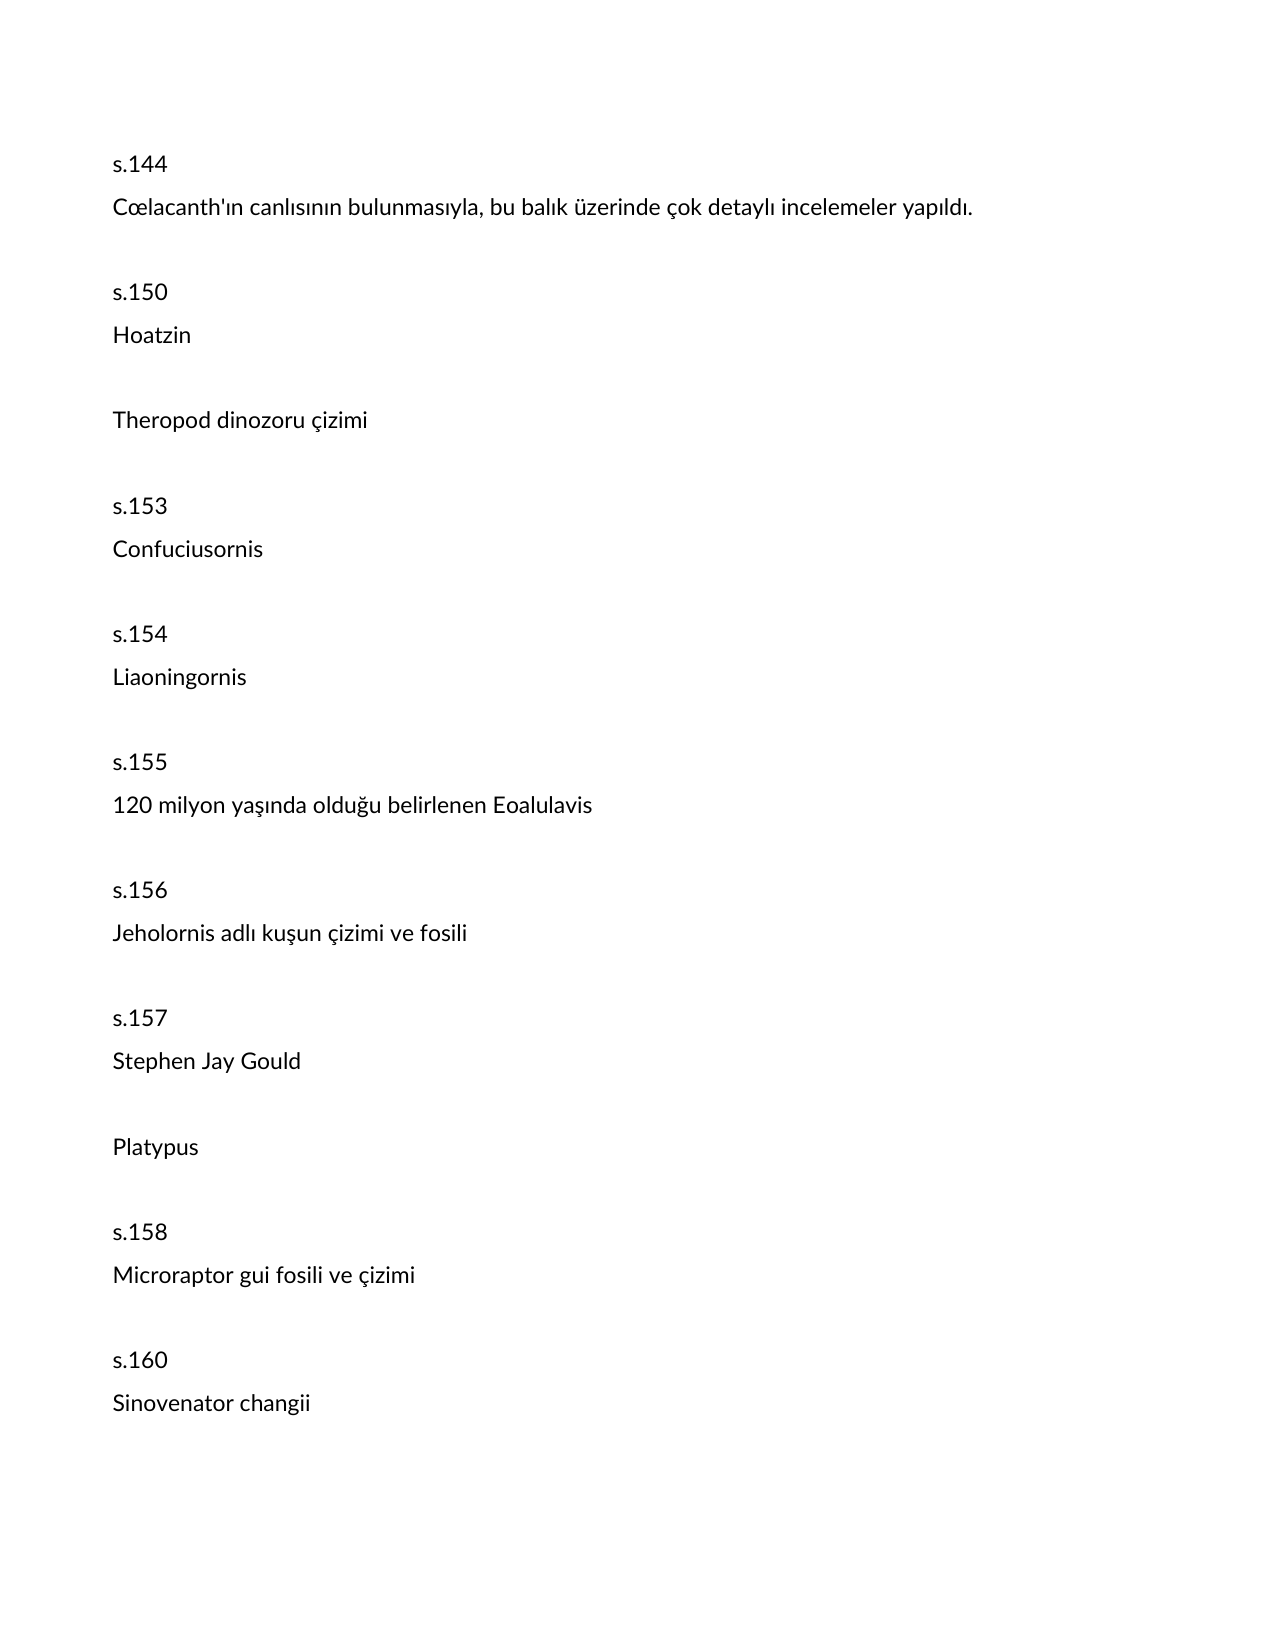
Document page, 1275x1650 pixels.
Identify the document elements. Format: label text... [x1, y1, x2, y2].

text Stephen Jay Gould [75, 1047, 1200, 1074]
text s.155 [75, 748, 1200, 775]
text Platypus [75, 1132, 1200, 1160]
text s.160 [75, 1346, 1200, 1373]
text s.150 [75, 278, 1200, 306]
text s.153 [75, 492, 1200, 519]
text Liaoningornis [75, 662, 1200, 690]
text Theropod dinozoru çizimi [75, 406, 1200, 434]
text s.158 [75, 1218, 1200, 1245]
text Jeholornis adlı kuşun çizimi ve fosili [75, 919, 1200, 946]
text Hoatzin [75, 321, 1200, 348]
text s.157 [75, 1004, 1200, 1032]
text s.144 [75, 150, 1200, 177]
text Confuciusornis [75, 534, 1200, 562]
text Cœlacanth'ın canlısının bulunmasıyla, bu balık üzerinde çok detaylı incelemeler yapıldı. [75, 193, 1200, 220]
text Microraptor gui fosili ve çizimi [75, 1260, 1200, 1288]
text s.154 [75, 620, 1200, 647]
text 120 milyon yaşında olduğu belirlenen Eoalulavis [75, 791, 1200, 818]
text s.156 [75, 876, 1200, 903]
text Sinovenator changii [75, 1388, 1200, 1416]
